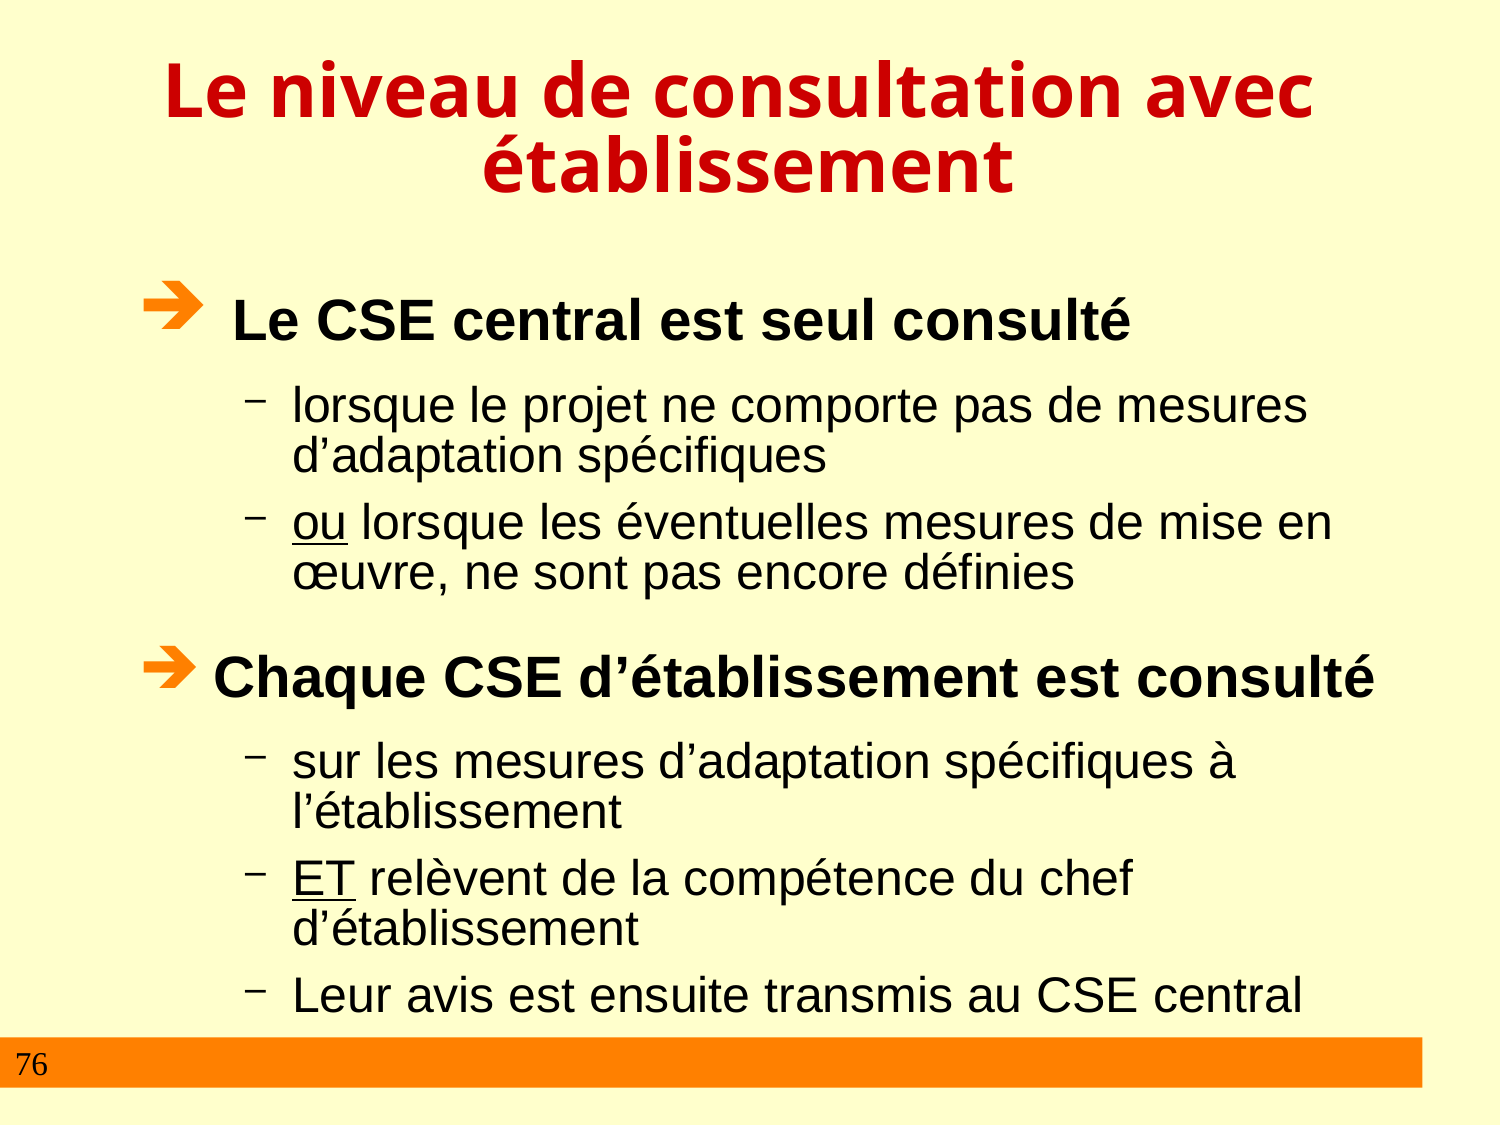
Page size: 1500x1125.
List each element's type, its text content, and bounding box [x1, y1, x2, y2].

text_box [0, 1037, 1423, 1088]
list Le CSE central est seul consulté lorsque le projet ne comporte pas de mesures d’adaptation spécifiques ou lorsque les éventuelles mesures de mise en œuvre, ne sont pas encore définies Chaque CSE d’établissement est consulté sur les mesures d’adaptation spécifiques à l’établissement ET relèvent de la compétence du chef d’établissement Leur avis est ensuite transmis au CSE central [64, 189, 1423, 970]
title Le niveau de consultation avec établissement [75, 0, 1423, 189]
